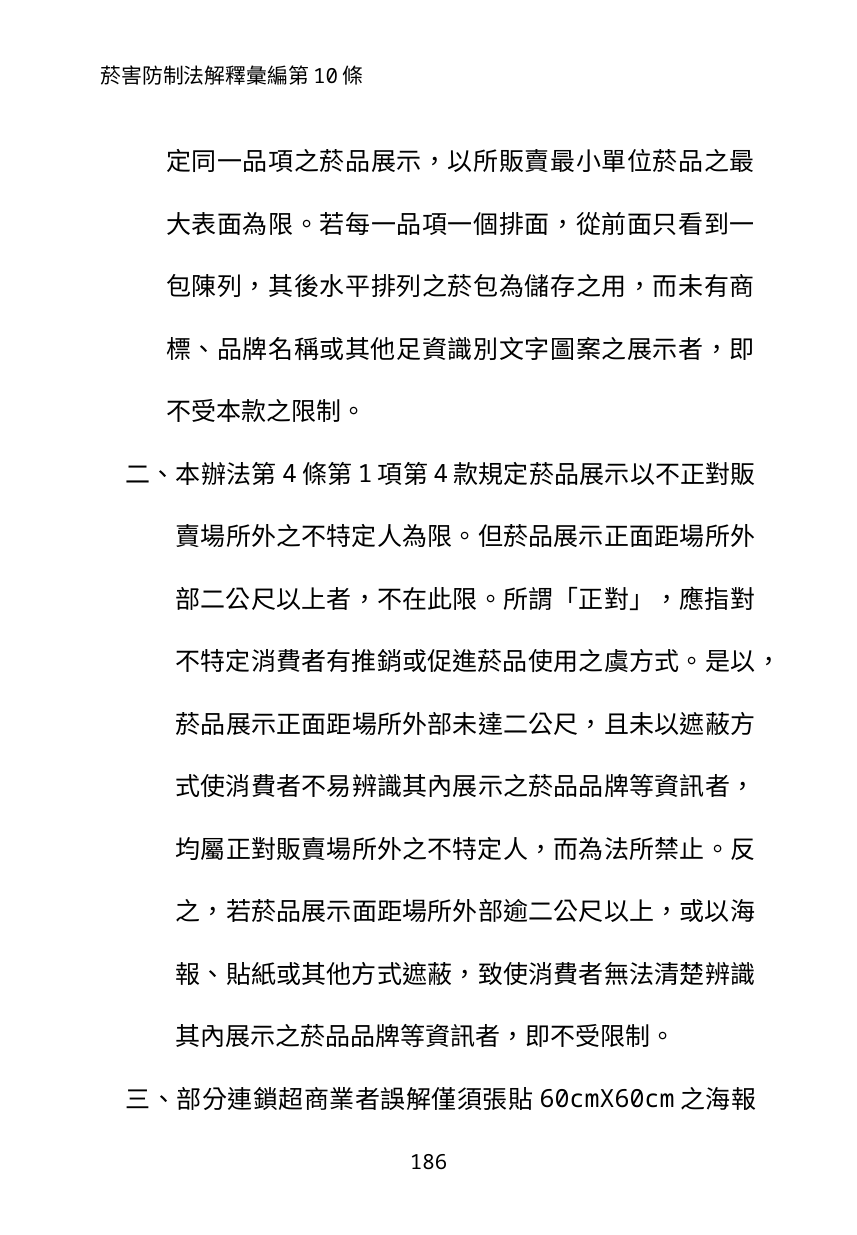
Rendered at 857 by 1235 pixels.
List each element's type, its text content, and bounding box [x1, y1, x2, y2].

list 定同一品項之菸品展示，以所販賣最小單位菸品之最大表面為限。若每一品項一個排面，從前面只看到一包陳列，其後水平排列之菸包為儲存之用，而未有商標、品牌名稱或其他足資識別文字圖案之展示者，即不受本款之限制。 [125, 118, 756, 431]
list 三、部分連鎖超商業者誤解僅須張貼60cmX60cm之海報 [125, 1056, 756, 1118]
list 二、本辦法第4條第1項第4款規定菸品展示以不正對販賣場所外之不特定人為限。但菸品展示正面距場所外部二公尺以上者，不在此限。所謂「正對」，應指對不特定消費者有推銷或促進菸品使用之虞方式。是以，菸品展示正面距場所外部未達二公尺，且未以遮蔽方式使消費者不易辨識其內展示之菸品品牌等資訊者，均屬正對販賣場所外之不特定人，而為法所禁止。反之，若菸品展示面距場所外部逾二公尺以上，或以海報、貼紙或其他方式遮蔽，致使消費者無法清楚辨識其內展示之菸品品牌等資訊者，即不受限制。 [125, 431, 756, 1056]
